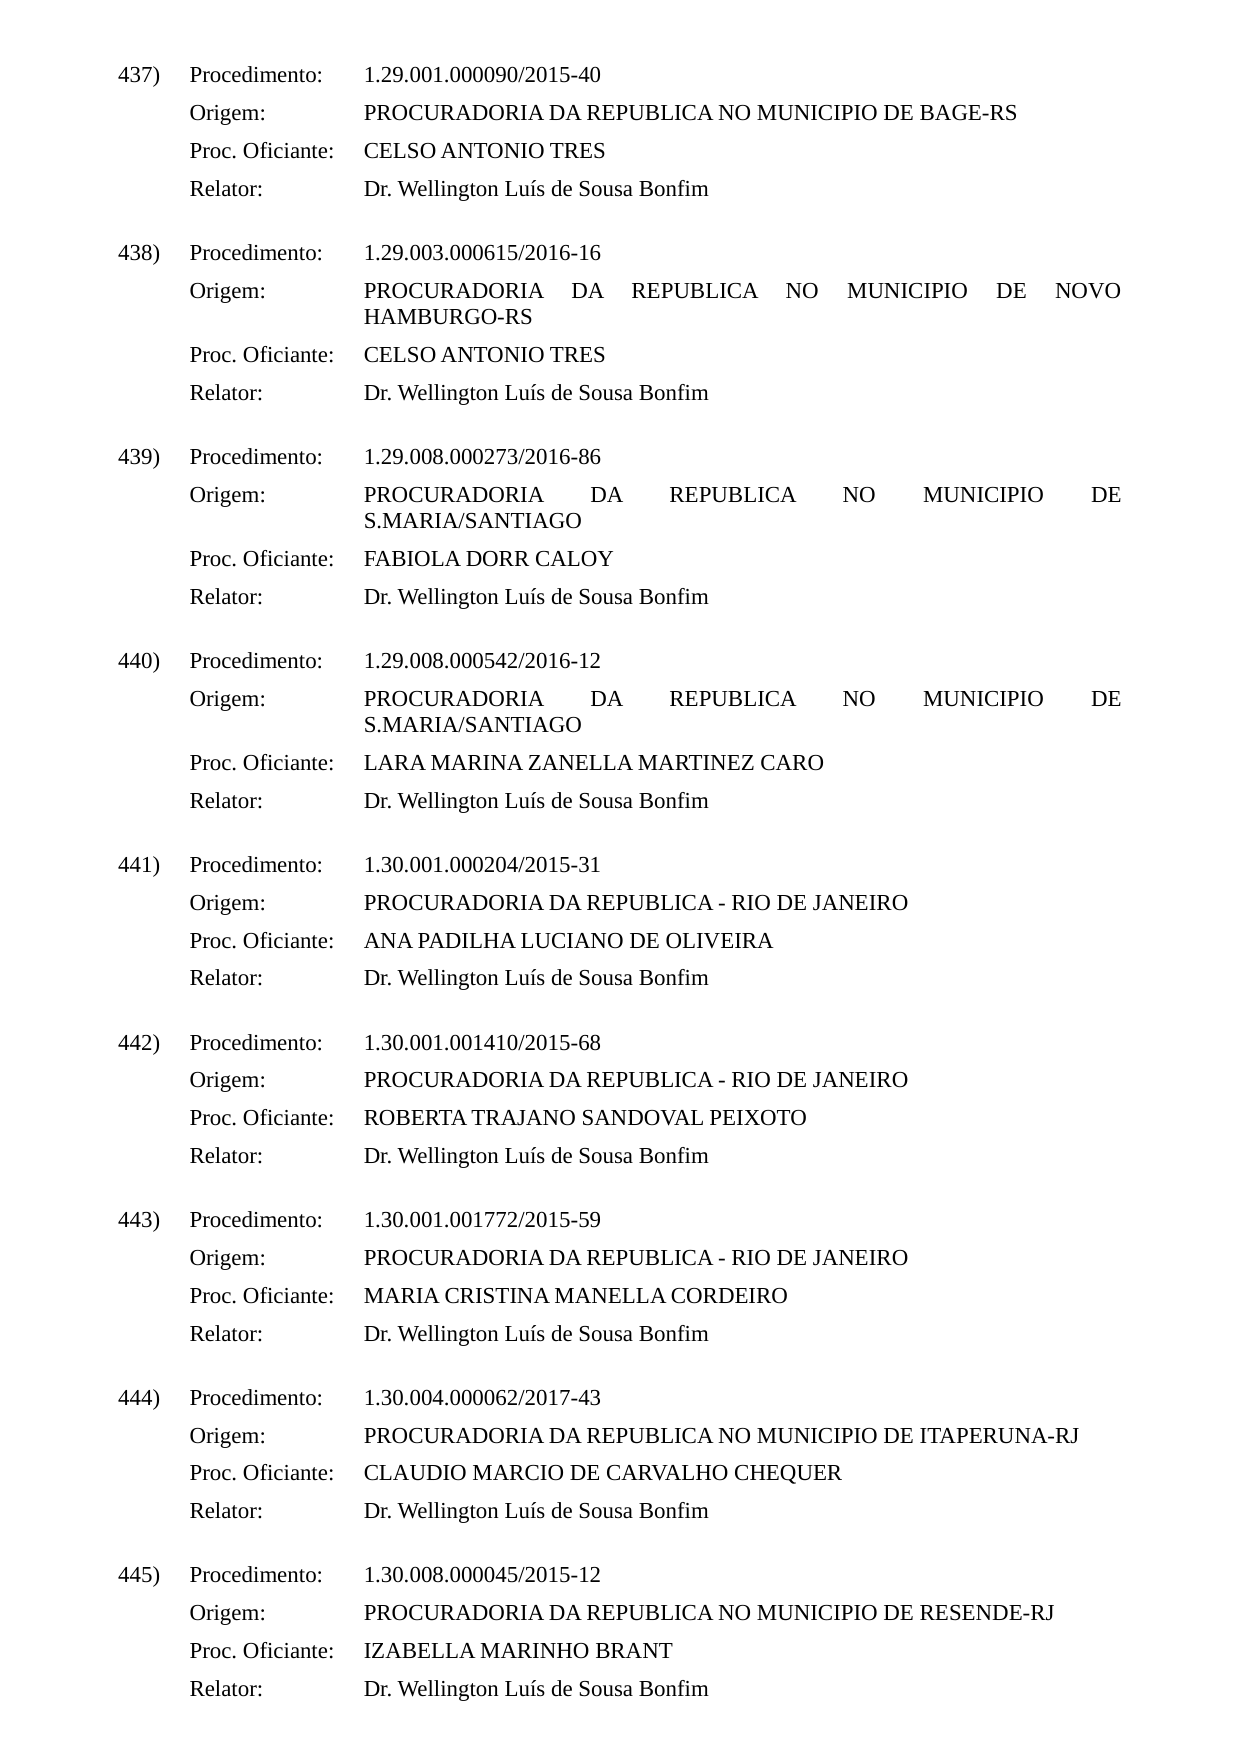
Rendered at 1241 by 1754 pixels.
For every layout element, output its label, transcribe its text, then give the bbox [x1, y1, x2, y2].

table_cell Relator: [184, 1492, 358, 1529]
table_cell Proc. Oficiante: [184, 1631, 358, 1669]
table_cell [112, 679, 184, 743]
table_cell Relator: [184, 781, 358, 819]
table_cell Dr. Wellington Luís de Sousa Bonfim [358, 1314, 1128, 1352]
table_cell Origem: [184, 94, 358, 131]
table_cell Proc. Oficiante: [184, 921, 358, 959]
table_header Procedimento: [184, 438, 358, 475]
table_cell [112, 883, 184, 921]
table_cell Origem: [184, 679, 358, 743]
table_cell Origem: [184, 1061, 358, 1098]
table_cell Dr. Wellington Luís de Sousa Bonfim [358, 959, 1128, 997]
table_cell [112, 1454, 184, 1492]
table_cell Dr. Wellington Luís de Sousa Bonfim [358, 373, 1128, 411]
table_cell CELSO ANTONIO TRES [358, 335, 1128, 373]
table_cell Relator: [184, 1314, 358, 1352]
table_header Procedimento: [184, 56, 358, 94]
table_header 445) [112, 1556, 184, 1593]
table_cell PROCURADORIA DA REPUBLICA NO MUNICIPIO DE ITAPERUNA-RJ [358, 1416, 1128, 1454]
table_cell Dr. Wellington Luís de Sousa Bonfim [358, 1136, 1128, 1174]
table_cell PROCURADORIA DA REPUBLICA - RIO DE JANEIRO [358, 1061, 1128, 1098]
table_cell Origem: [184, 1238, 358, 1276]
table_cell Proc. Oficiante: [184, 1099, 358, 1136]
table_cell Relator: [184, 959, 358, 997]
table_header 1.30.001.001772/2015-59 [358, 1201, 1128, 1238]
table_header 1.29.001.000090/2015-40 [358, 56, 1128, 94]
table_cell Proc. Oficiante: [184, 743, 358, 781]
table_cell [112, 1492, 184, 1529]
table_cell Relator: [184, 1669, 358, 1707]
table_cell Relator: [184, 373, 358, 411]
table_cell Origem: [184, 1594, 358, 1631]
table_header Procedimento: [184, 845, 358, 883]
table_header 1.29.008.000273/2016-86 [358, 438, 1128, 475]
table_header 1.30.004.000062/2017-43 [358, 1378, 1128, 1416]
table_header 444) [112, 1378, 184, 1416]
table_cell [112, 1631, 184, 1669]
table_cell Proc. Oficiante: [184, 335, 358, 373]
table_cell PROCURADORIA DA REPUBLICA NO MUNICIPIO DE S.MARIA/SANTIAGO [358, 679, 1128, 743]
table_cell [112, 1099, 184, 1136]
table_header Procedimento: [184, 641, 358, 679]
table_cell IZABELLA MARINHO BRANT [358, 1631, 1128, 1669]
table_header 1.30.001.000204/2015-31 [358, 845, 1128, 883]
table_cell LARA MARINA ZANELLA MARTINEZ CARO [358, 743, 1128, 781]
table_cell Origem: [184, 1416, 358, 1454]
table_cell Origem: [184, 475, 358, 539]
table_cell Relator: [184, 577, 358, 615]
table_cell PROCURADORIA DA REPUBLICA NO MUNICIPIO DE RESENDE-RJ [358, 1594, 1128, 1631]
table_header 1.30.008.000045/2015-12 [358, 1556, 1128, 1593]
table_cell [112, 1594, 184, 1631]
table_cell Proc. Oficiante: [184, 1454, 358, 1492]
table_header 1.30.001.001410/2015-68 [358, 1023, 1128, 1061]
table_cell Dr. Wellington Luís de Sousa Bonfim [358, 1669, 1128, 1707]
table_header 438) [112, 234, 184, 271]
table_cell [112, 373, 184, 411]
table_header 1.29.003.000615/2016-16 [358, 234, 1128, 271]
table_cell [112, 475, 184, 539]
table_cell [112, 921, 184, 959]
table_cell Dr. Wellington Luís de Sousa Bonfim [358, 169, 1128, 207]
table_cell Relator: [184, 169, 358, 207]
table_cell ANA PADILHA LUCIANO DE OLIVEIRA [358, 921, 1128, 959]
table_cell Dr. Wellington Luís de Sousa Bonfim [358, 1492, 1128, 1529]
table_header 440) [112, 641, 184, 679]
table_cell MARIA CRISTINA MANELLA CORDEIRO [358, 1276, 1128, 1314]
table_header Procedimento: [184, 1556, 358, 1593]
table_cell CELSO ANTONIO TRES [358, 131, 1128, 169]
table_cell [112, 1276, 184, 1314]
table_cell Dr. Wellington Luís de Sousa Bonfim [358, 781, 1128, 819]
table_header Procedimento: [184, 1378, 358, 1416]
table_cell Origem: [184, 271, 358, 335]
table_cell [112, 1314, 184, 1352]
table_cell [112, 169, 184, 207]
table_cell [112, 959, 184, 997]
table_cell [112, 271, 184, 335]
table_cell [112, 1136, 184, 1174]
table_cell [112, 1238, 184, 1276]
table_cell [112, 781, 184, 819]
table_header Procedimento: [184, 1023, 358, 1061]
table_cell [112, 539, 184, 577]
table_cell Origem: [184, 883, 358, 921]
table_header 437) [112, 56, 184, 94]
table_cell PROCURADORIA DA REPUBLICA - RIO DE JANEIRO [358, 1238, 1128, 1276]
table_cell FABIOLA DORR CALOY [358, 539, 1128, 577]
table_header 442) [112, 1023, 184, 1061]
table_cell Dr. Wellington Luís de Sousa Bonfim [358, 577, 1128, 615]
table_cell [112, 335, 184, 373]
table_header Procedimento: [184, 1201, 358, 1238]
table_cell [112, 577, 184, 615]
table_cell [112, 1669, 184, 1707]
table_cell Proc. Oficiante: [184, 539, 358, 577]
table_cell Proc. Oficiante: [184, 1276, 358, 1314]
table_cell PROCURADORIA DA REPUBLICA NO MUNICIPIO DE NOVO HAMBURGO-RS [358, 271, 1128, 335]
table_header 443) [112, 1201, 184, 1238]
table_cell PROCURADORIA DA REPUBLICA NO MUNICIPIO DE S.MARIA/SANTIAGO [358, 475, 1128, 539]
table_header 439) [112, 438, 184, 475]
table_cell [112, 131, 184, 169]
table_cell [112, 1061, 184, 1098]
table_header 1.29.008.000542/2016-12 [358, 641, 1128, 679]
table_cell Relator: [184, 1136, 358, 1174]
table_cell Proc. Oficiante: [184, 131, 358, 169]
table_cell PROCURADORIA DA REPUBLICA NO MUNICIPIO DE BAGE-RS [358, 94, 1128, 131]
table_cell [112, 1416, 184, 1454]
table_cell CLAUDIO MARCIO DE CARVALHO CHEQUER [358, 1454, 1128, 1492]
table_header Procedimento: [184, 234, 358, 271]
table_header 441) [112, 845, 184, 883]
table_cell ROBERTA TRAJANO SANDOVAL PEIXOTO [358, 1099, 1128, 1136]
table_cell PROCURADORIA DA REPUBLICA - RIO DE JANEIRO [358, 883, 1128, 921]
table_cell [112, 94, 184, 131]
table_cell [112, 743, 184, 781]
